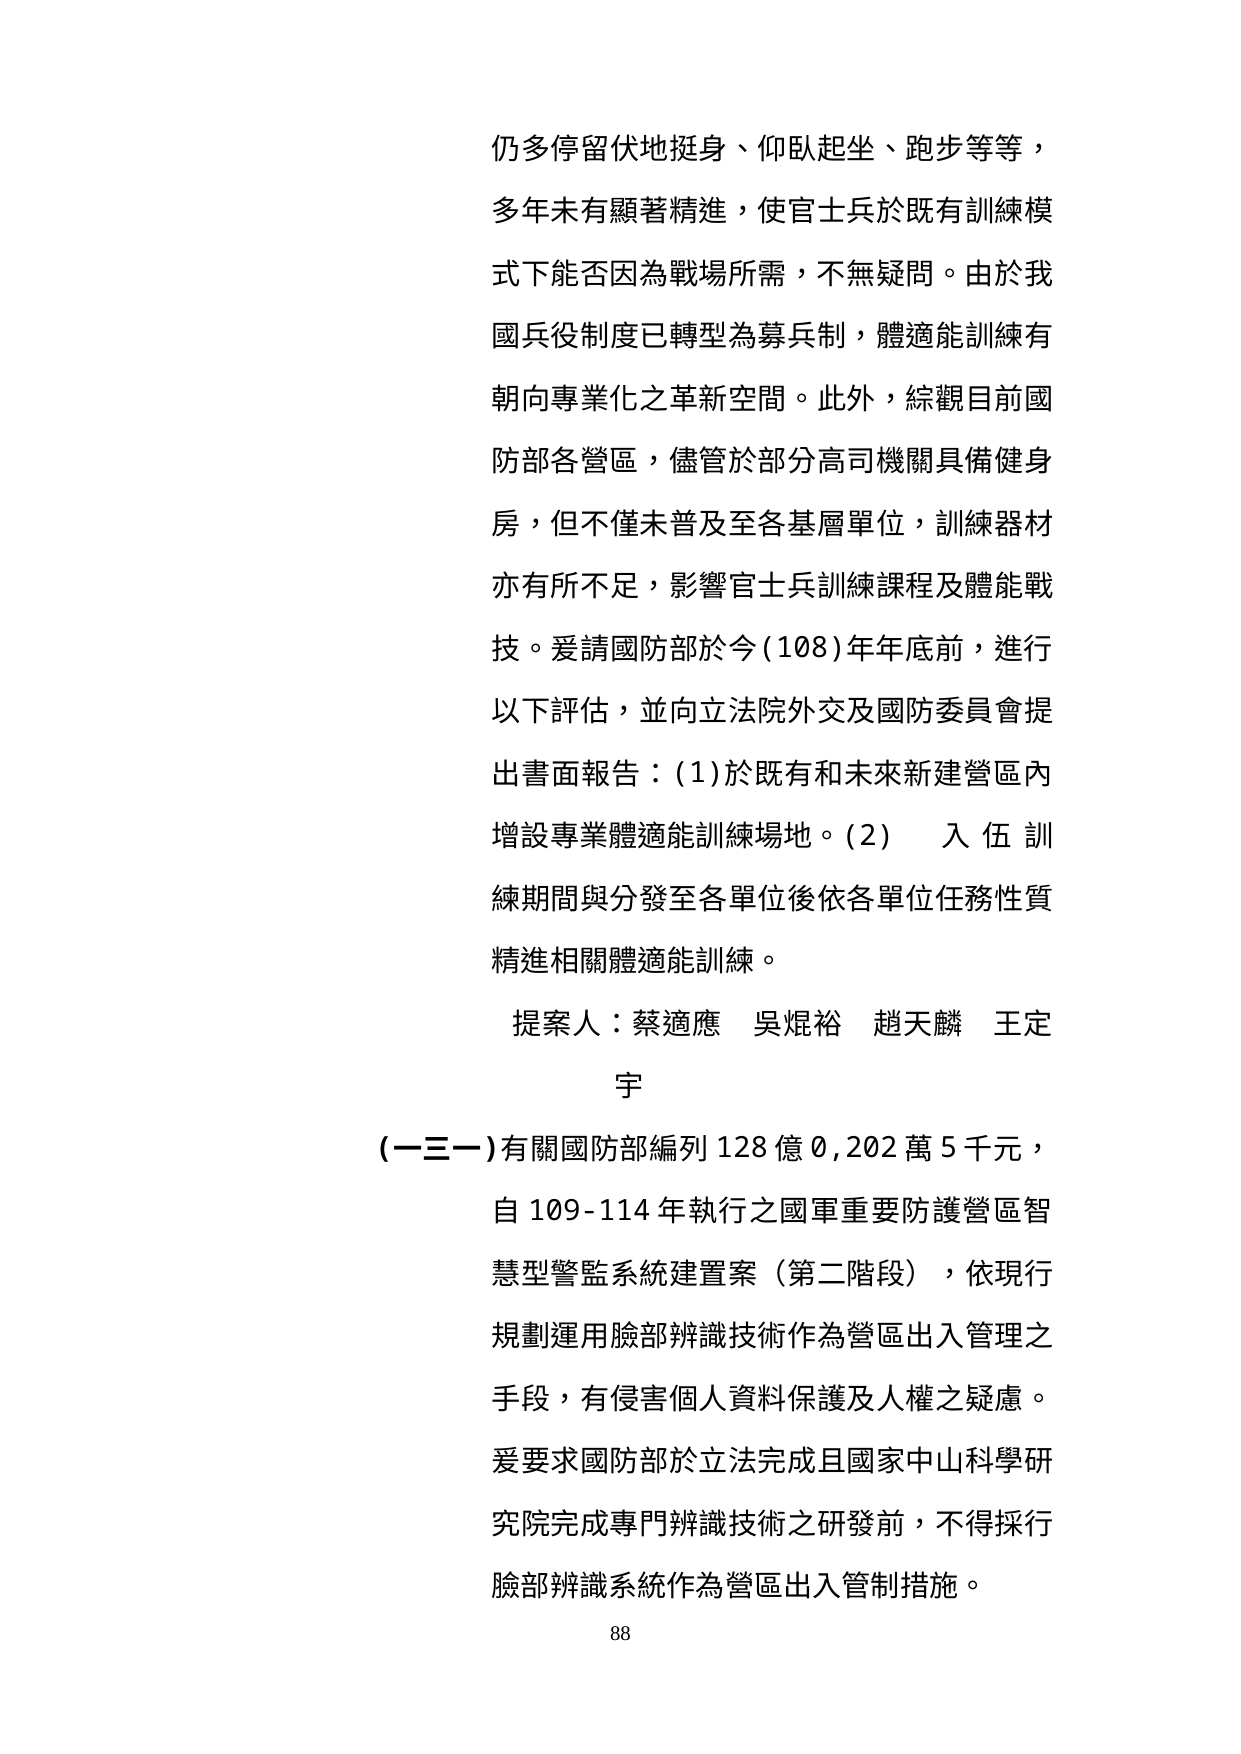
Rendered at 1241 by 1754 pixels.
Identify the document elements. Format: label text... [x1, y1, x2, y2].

text 提案人：蔡適應 吳焜裕 趙天麟 王定宇 [512, 980, 1053, 1105]
text (一三一)有關國防部編列128億0,202萬5千元，自109-114年執行之國軍重要防護營區智慧型警監系統建置案（第二階段），依現行規劃運用臉部辨識技術作為營區出入管理之手段，有侵害個人資料保護及人權之疑慮。爰要求國防部於立法完成且國家中山科學研究院完成專門辨識技術之研發前，不得採行臉部辨識系統作為營區出入管制措施。 [375, 1105, 1053, 1605]
text 仍多停留伏地挺身、仰臥起坐、跑步等等，多年未有顯著精進，使官士兵於既有訓練模式下能否因為戰場所需，不無疑問。由於我國兵役制度已轉型為募兵制，體適能訓練有朝向專業化之革新空間。此外，綜觀目前國防部各營區，儘管於部分高司機關具備健身房，但不僅未普及至各基層單位，訓練器材亦有所不足，影響官士兵訓練課程及體能戰技。爰請國防部於今(108)年年底前，進行以下評估，並向立法院外交及國防委員會提出書面報告：(1)於既有和未來新建營區內增設專業體適能訓練場地。(2) 入伍訓練期間與分發至各單位後依各單位任務性質精進相關體適能訓練。 [375, 105, 1053, 980]
